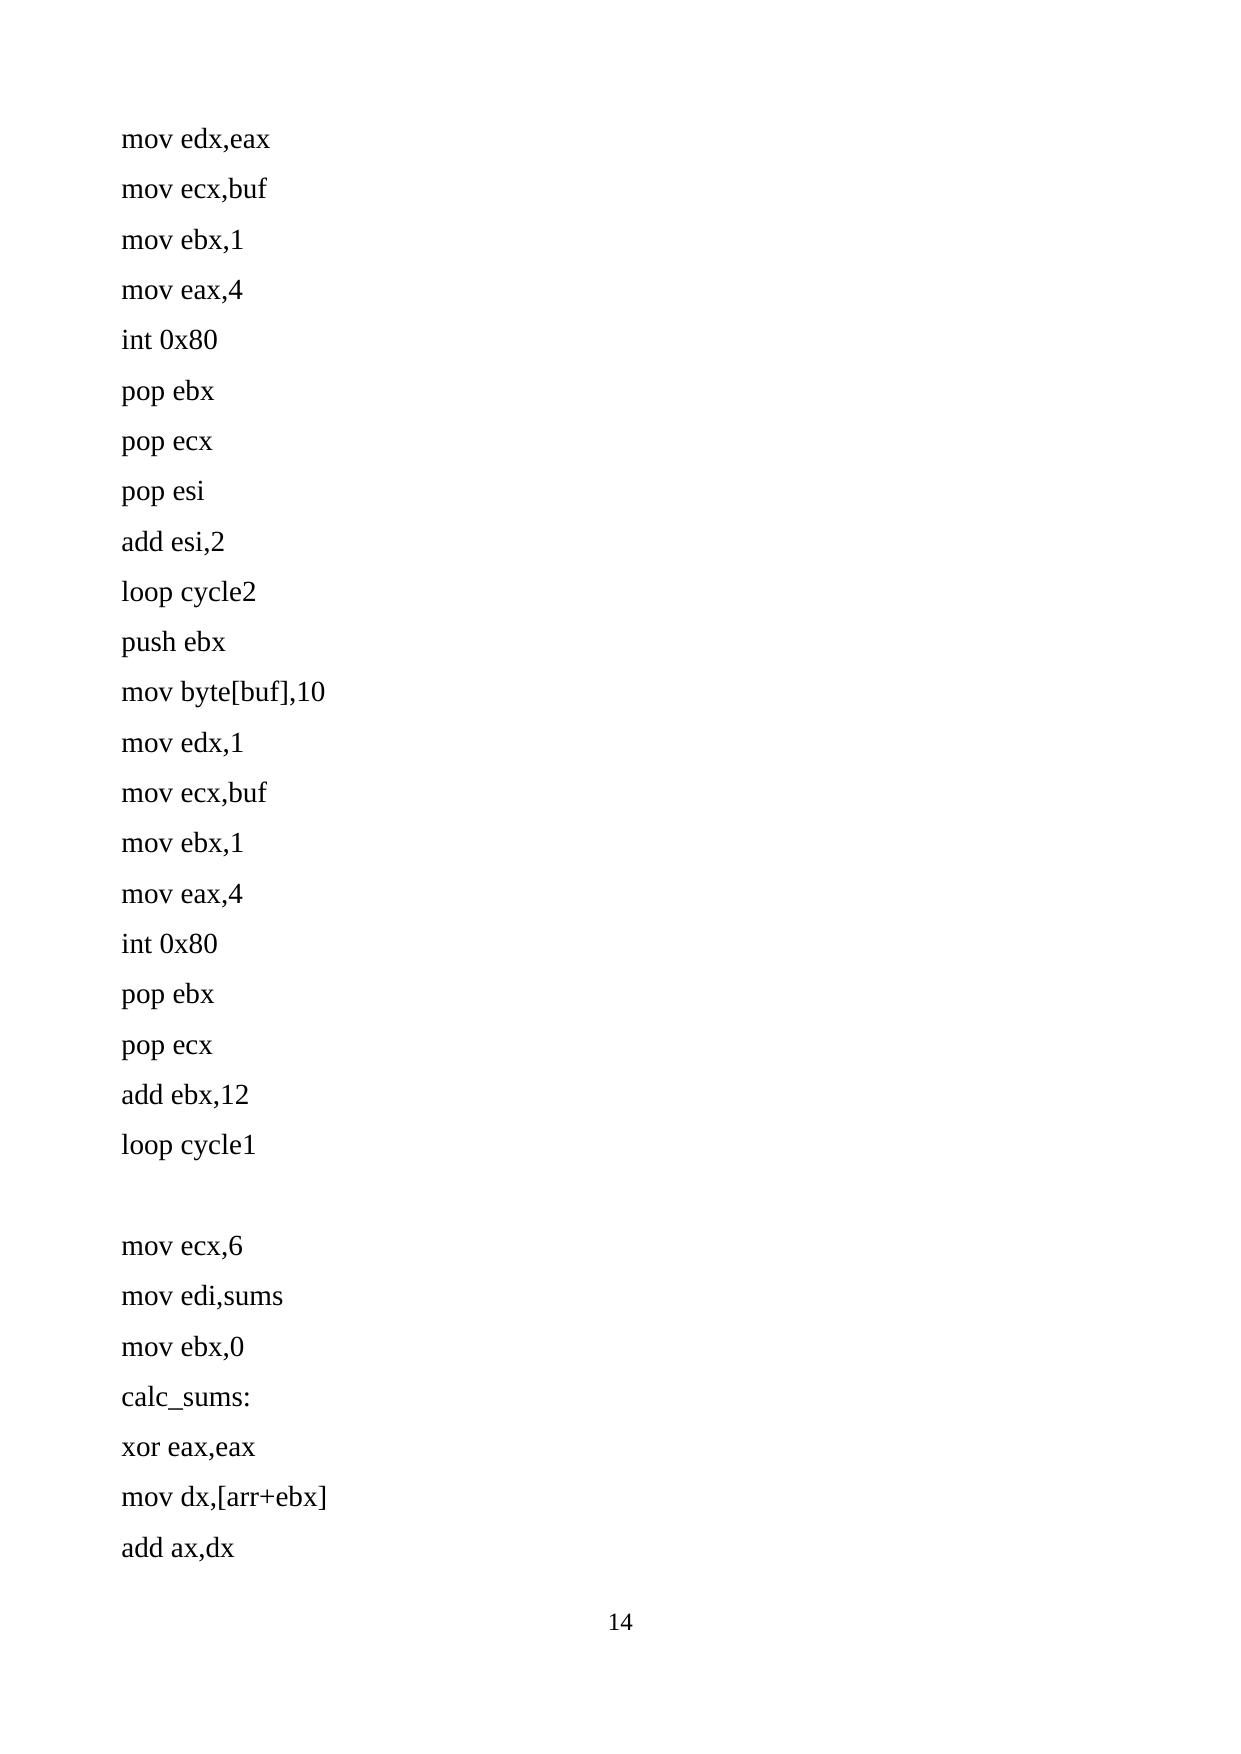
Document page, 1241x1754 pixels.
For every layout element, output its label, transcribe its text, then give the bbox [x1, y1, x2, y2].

text add ax,dx [118, 1527, 1122, 1563]
text mov edi,sums [118, 1275, 1122, 1312]
text push ebx [118, 621, 1122, 658]
text int 0x80 [118, 923, 1122, 960]
text pop ecx [118, 420, 1122, 457]
text mov byte[buf],10 [118, 672, 1122, 708]
text loop cycle2 [118, 571, 1122, 607]
text pop ecx [118, 1024, 1122, 1060]
text mov ebx,1 [118, 822, 1122, 859]
text loop cycle1 [118, 1124, 1122, 1161]
text xor eax,eax [118, 1426, 1122, 1463]
text mov eax,4 [118, 269, 1122, 306]
text mov ebx,0 [118, 1326, 1122, 1362]
text add esi,2 [118, 521, 1122, 557]
text mov ebx,1 [118, 219, 1122, 255]
text mov eax,4 [118, 873, 1122, 909]
text mov edx,1 [118, 722, 1122, 758]
text pop ebx [118, 973, 1122, 1010]
text mov edx,eax [118, 118, 1122, 155]
text mov ecx,buf [118, 168, 1122, 205]
text int 0x80 [118, 319, 1122, 356]
text pop ebx [118, 370, 1122, 406]
text add ebx,12 [118, 1074, 1122, 1111]
text calc_sums: [118, 1376, 1122, 1412]
text mov dx,[arr+ebx] [118, 1477, 1122, 1513]
text pop esi [118, 470, 1122, 507]
text mov ecx,6 [118, 1225, 1122, 1262]
text mov ecx,buf [118, 772, 1122, 809]
